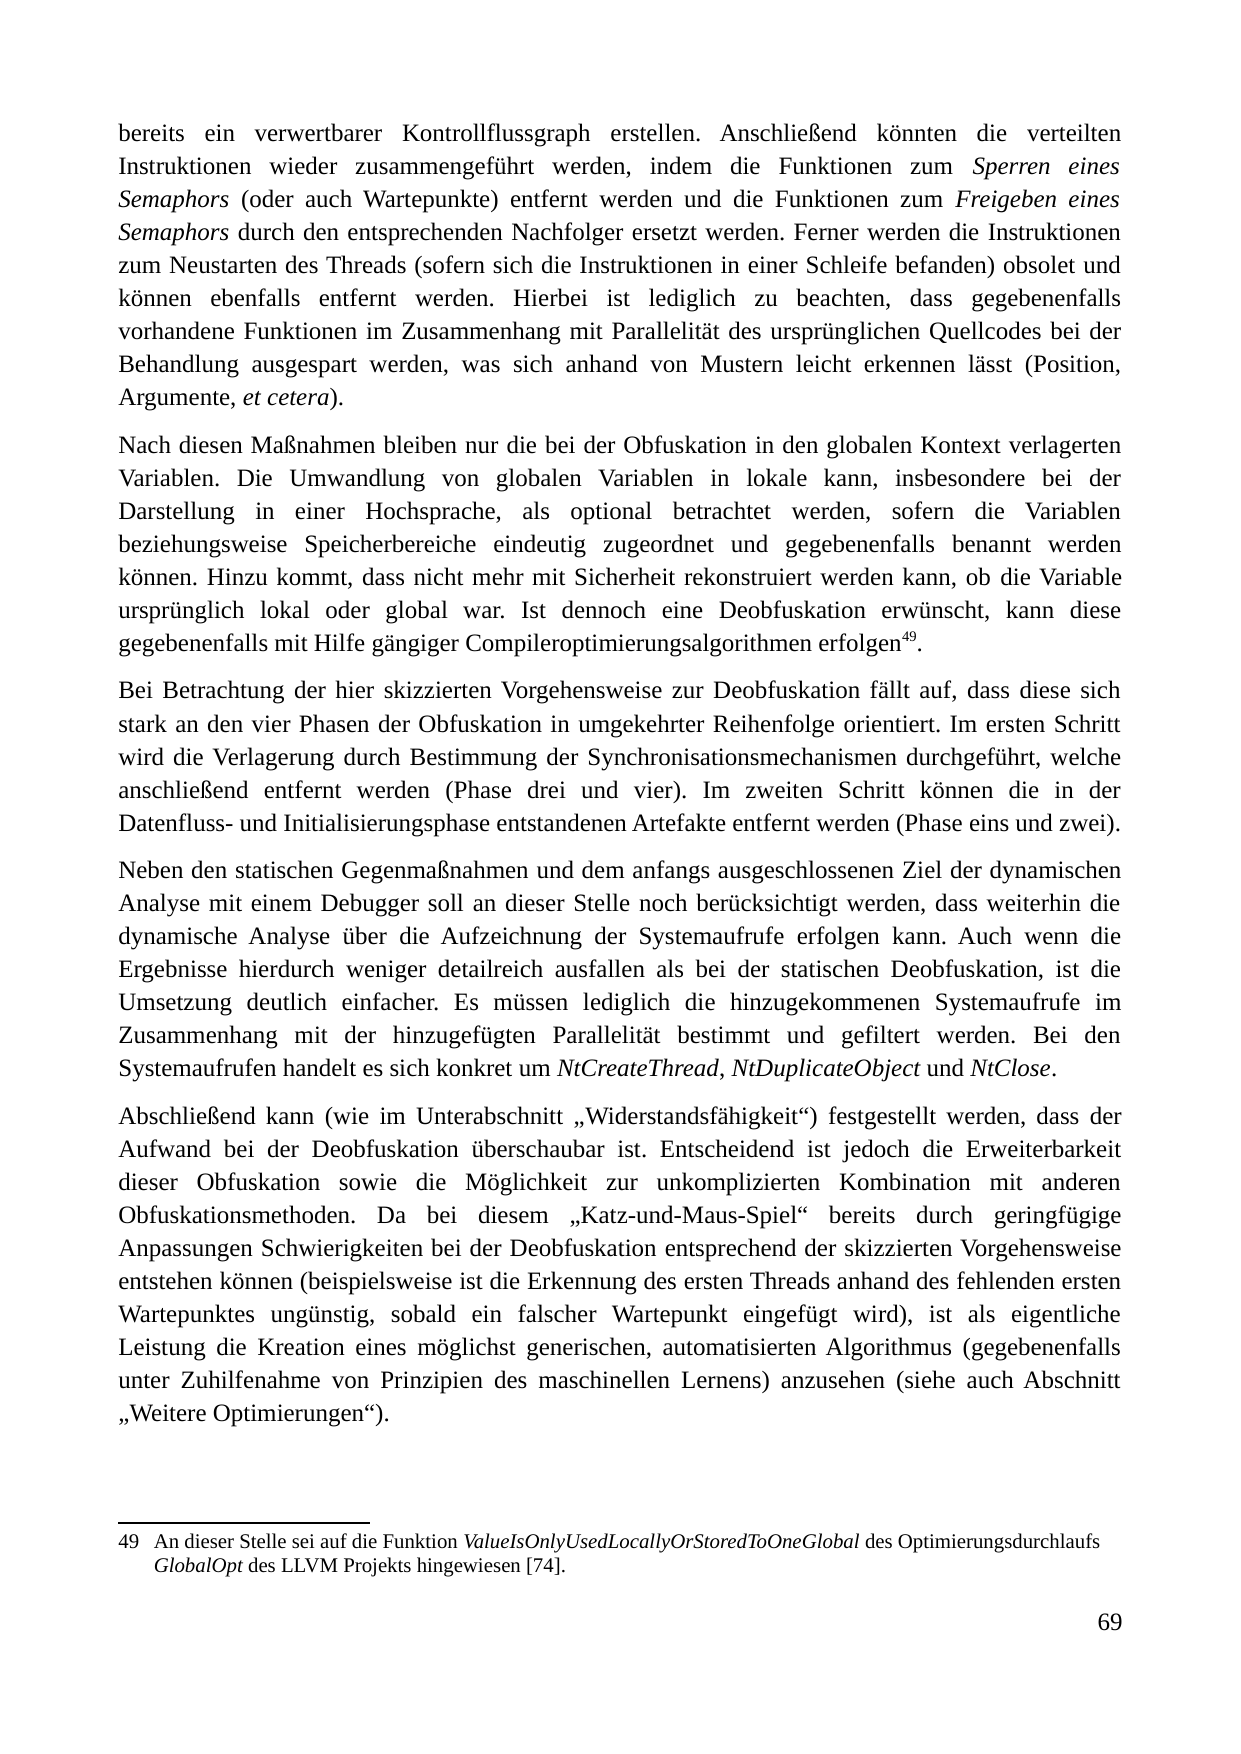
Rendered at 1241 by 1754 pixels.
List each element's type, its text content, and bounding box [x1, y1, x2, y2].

text bereits ein verwertbarer Kontrollflussgraph erstellen. Anschließend könnten die verteilten Instruktionen wieder zusammengeführt werden, indem die Funktionen zum Sperren eines Semaphors (oder auch Wartepunkte) entfernt werden und die Funktionen zum Freigeben eines Semaphors durch den entsprechenden Nachfolger ersetzt werden. Ferner werden die Instruktionen zum Neustarten des Threads (sofern sich die Instruktionen in einer Schleife befanden) obsolet und können ebenfalls entfernt werden. Hierbei ist lediglich zu beachten, dass gegebenenfalls vorhandene Funktionen im Zusammenhang mit Parallelität des ursprünglichen Quellcodes bei der Behandlung ausgespart werden, was sich anhand von Mustern leicht erkennen lässt (Position, Argumente, et cetera). [118, 118, 1122, 411]
text Neben den statischen Gegenmaßnahmen und dem anfangs ausgeschlossenen Ziel der dynamischen Analyse mit einem Debugger soll an dieser Stelle noch berücksichtigt werden, dass weiterhin die dynamische Analyse über die Aufzeichnung der Systemaufrufe erfolgen kann. Auch wenn die Ergebnisse hierdurch weniger detailreich ausfallen als bei der statischen Deobfuskation, ist die Umsetzung deutlich einfacher. Es müssen lediglich die hinzugekommenen Systemaufrufe im Zusammenhang mit der hinzugefügten Parallelität bestimmt und gefiltert werden. Bei den Systemaufrufen handelt es sich konkret um NtCreateThread, NtDuplicateObject und NtClose. [118, 855, 1122, 1082]
text Nach diesen Maßnahmen bleiben nur die bei der Obfuskation in den globalen Kontext verlagerten Variablen. Die Umwandlung von globalen Variablen in lokale kann, insbesondere bei der Darstellung in einer Hochsprache, als optional betrachtet werden, sofern die Variablen beziehungsweise Speicherbereiche eindeutig zugeordnet und gegebenenfalls benannt werden können. Hinzu kommt, dass nicht mehr mit Sicherheit rekonstruiert werden kann, ob die Variable ursprünglich lokal oder global war. Ist dennoch eine Deobfuskation erwünscht, kann diese gegebenenfalls mit Hilfe gängiger Compileroptimierungsalgorithmen erfolgen. [118, 430, 1122, 657]
text Abschließend kann (wie im Unterabschnitt „Widerstandsfähigkeit“) festgestellt werden, dass der Aufwand bei der Deobfuskation überschaubar ist. Entscheidend ist jedoch die Erweiterbarkeit dieser Obfuskation sowie die Möglichkeit zur unkomplizierten Kombination mit anderen Obfuskationsmethoden. Da bei diesem „Katz-und-Maus-Spiel“ bereits durch geringfügige Anpassungen Schwierigkeiten bei der Deobfuskation entsprechend der skizzierten Vorgehensweise entstehen können (beispielsweise ist die Erkennung des ersten Threads anhand des fehlenden ersten Wartepunktes ungünstig, sobald ein falscher Wartepunkt eingefügt wird), ist als eigentliche Leistung die Kreation eines möglichst generischen, automatisierten Algorithmus (gegebenenfalls unter Zuhilfenahme von Prinzipien des maschinellen Lernens) anzusehen (siehe auch Abschnitt „Weitere Optimierungen“). [118, 1101, 1122, 1427]
text Bei Betrachtung der hier skizzierten Vorgehensweise zur Deobfuskation fällt auf, dass diese sich stark an den vier Phasen der Obfuskation in umgekehrter Reihenfolge orientiert. Im ersten Schritt wird die Verlagerung durch Bestimmung der Synchronisationsmechanismen durchgeführt, welche anschließend entfernt werden (Phase drei und vier). Im zweiten Schritt können die in der Datenfluss- und Initialisierungsphase entstandenen Artefakte entfernt werden (Phase eins und zwei). [118, 676, 1122, 836]
text An dieser Stelle sei auf die Funktion ValueIsOnlyUsedLocallyOrStoredToOneGlobal des Optimierungsdurchlaufs GlobalOpt des LLVM Projekts hingewiesen [74]. [118, 1529, 1122, 1577]
